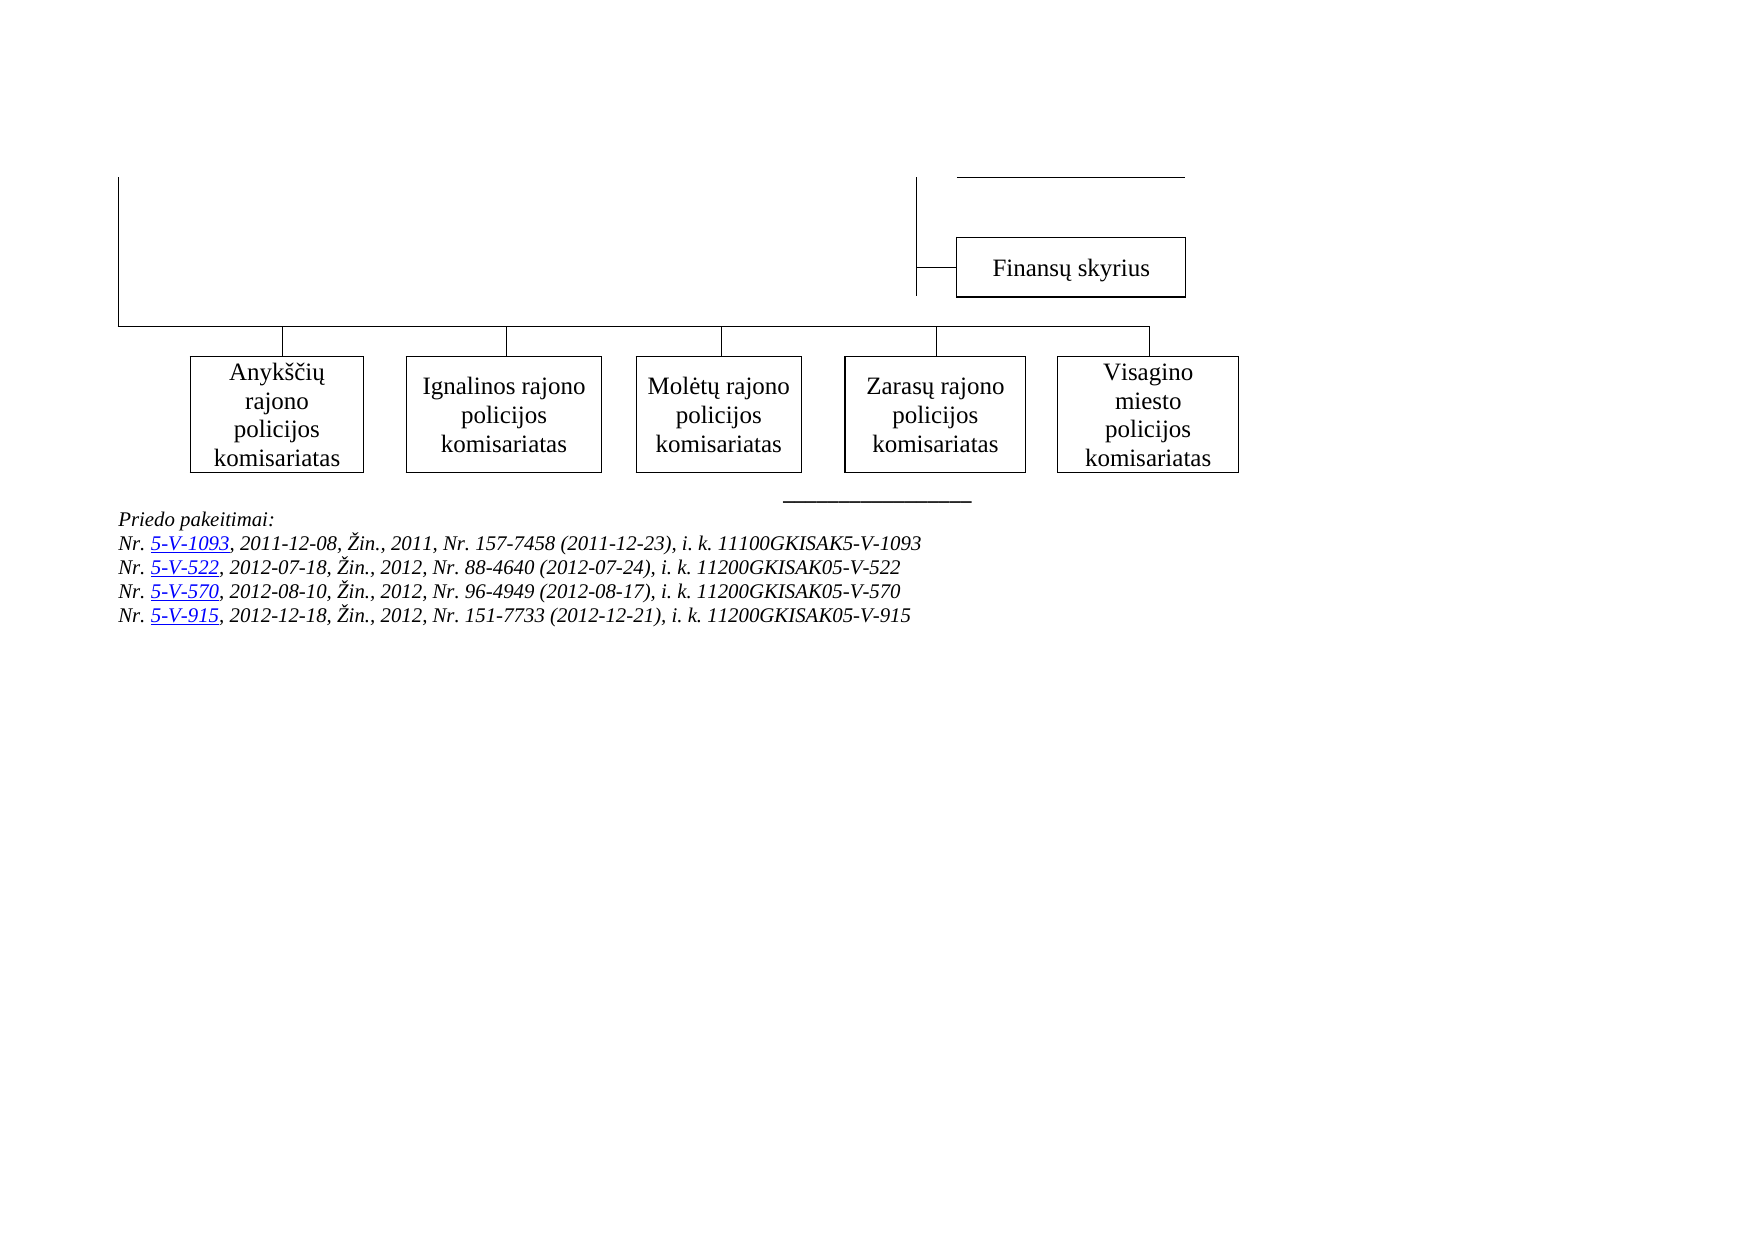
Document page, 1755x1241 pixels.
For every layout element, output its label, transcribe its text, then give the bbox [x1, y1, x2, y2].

table_cell [1345, 326, 1530, 356]
table_cell [722, 327, 936, 356]
table_cell [1185, 207, 1212, 237]
table_cell [802, 356, 844, 472]
table_cell [1420, 356, 1445, 472]
table_cell Zarasų rajono policijos komisariatas [846, 357, 1025, 472]
table_cell [522, 177, 602, 237]
table_cell [283, 327, 506, 356]
table_cell [917, 237, 956, 267]
table_cell [602, 296, 881, 326]
table_cell [1530, 326, 1653, 356]
table_cell [1026, 356, 1057, 472]
text Nr. 5-V-522, 2012-07-18, Žin., 2012, Nr. 88-4640 (2012-07-24), i. k. 11200GKISAK05-V-522 [118, 555, 1636, 579]
table_cell [957, 298, 1185, 326]
text Priedo pakeitimai: [118, 507, 1636, 531]
table_cell [1239, 356, 1271, 472]
table_cell [1445, 356, 1653, 472]
table_cell Visagino miesto policijos komisariatas [1058, 357, 1238, 472]
table_cell [118, 356, 150, 472]
table_cell [1212, 177, 1238, 207]
table_cell [364, 356, 406, 472]
table_cell Ignalinos rajono policijos komisariatas [407, 357, 601, 472]
table_cell [881, 177, 916, 237]
table_cell [150, 237, 190, 296]
table_cell [1150, 326, 1345, 356]
table_cell [150, 177, 190, 237]
table_cell [1212, 237, 1238, 267]
table_cell [957, 178, 1185, 237]
table_cell [522, 296, 602, 326]
table_cell [1238, 296, 1653, 326]
text Nr. 5-V-915, 2012-12-18, Žin., 2012, Nr. 151-7733 (2012-12-21), i. k. 11200GKISAK05-V-915 [118, 603, 1636, 627]
table_cell [190, 177, 522, 237]
table_cell [150, 296, 190, 326]
table_cell [937, 327, 1149, 356]
text Nr. 5-V-1093, 2011-12-08, Žin., 2011, Nr. 157-7458 (2011-12-23), i. k. 11100GKISAK5-V-1093 [118, 531, 1636, 555]
text _________________ [118, 473, 1636, 507]
table_cell [1186, 267, 1238, 296]
table_cell [1238, 177, 1653, 237]
table_cell [190, 296, 522, 326]
table_cell Molėtų rajono policijos komisariatas [637, 357, 801, 472]
table_cell [602, 356, 636, 472]
table_cell [602, 177, 881, 237]
table_cell [507, 327, 721, 356]
table_cell [119, 296, 150, 326]
table_cell [190, 237, 522, 296]
table_cell [119, 237, 150, 296]
table_cell [602, 237, 881, 296]
table_cell [118, 327, 150, 356]
table_cell [190, 327, 282, 356]
table_cell Finansų skyrius [957, 238, 1185, 296]
text Nr. 5-V-570, 2012-08-10, Žin., 2012, Nr. 96-4949 (2012-08-17), i. k. 11200GKISAK05-V-570 [118, 579, 1636, 603]
table_cell [1186, 237, 1212, 267]
table_cell [881, 296, 957, 326]
table_cell Anykščių rajono policijos komisariatas [191, 357, 363, 472]
table_cell [522, 237, 602, 296]
table_cell [150, 356, 190, 472]
table_cell [1212, 207, 1238, 237]
table_cell [917, 268, 956, 296]
table_cell [1238, 237, 1653, 296]
table_cell [917, 177, 957, 237]
table_cell [881, 237, 916, 296]
table_cell [1185, 296, 1238, 326]
table_cell [119, 177, 150, 237]
table_cell [1185, 177, 1212, 207]
table_cell [1271, 356, 1420, 472]
table_cell [150, 327, 190, 356]
